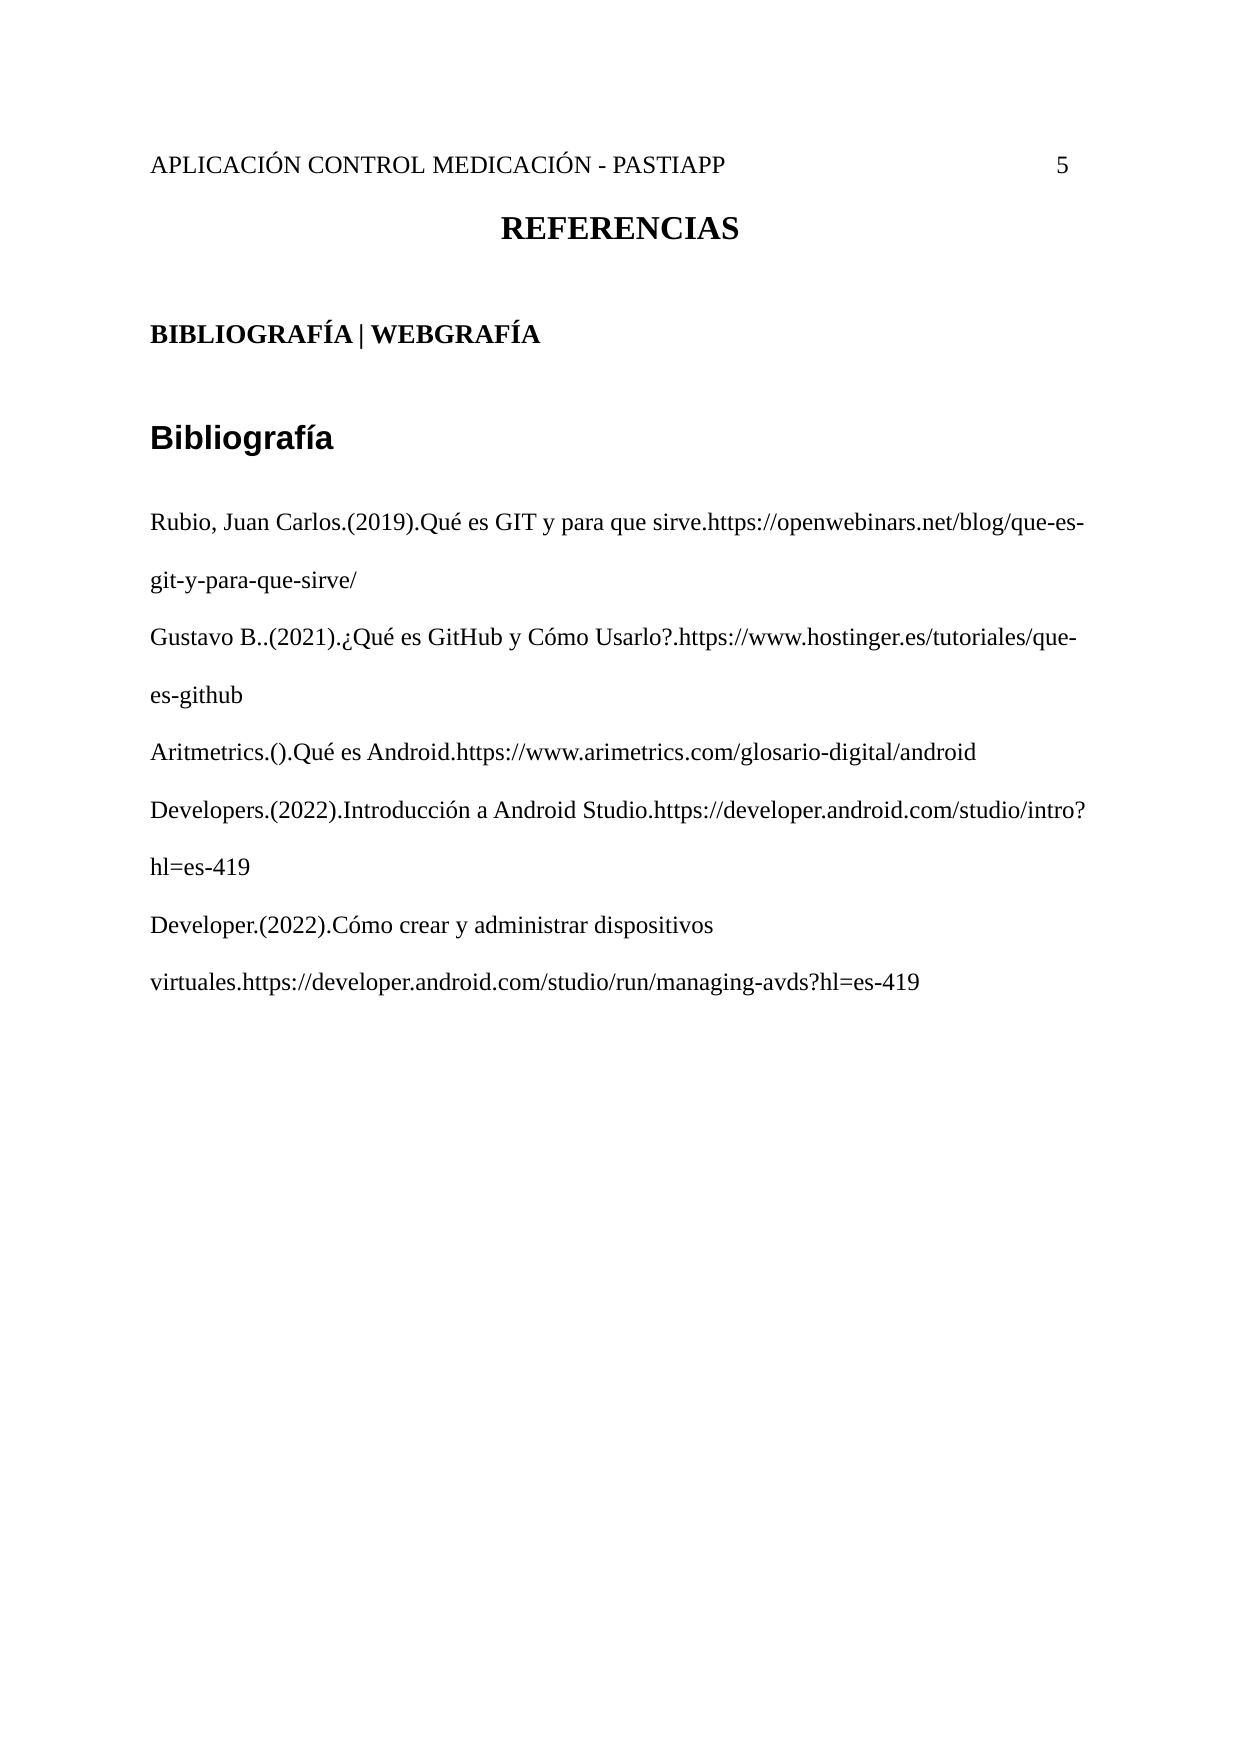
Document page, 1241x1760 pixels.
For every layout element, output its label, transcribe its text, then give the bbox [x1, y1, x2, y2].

text Gustavo B..(2021).¿Qué es GitHub y Cómo Usarlo?.https://www.hostinger.es/tutoriales/que-es-github [150, 622, 1090, 709]
subtitle Bibliografía [150, 418, 1090, 456]
text Rubio, Juan Carlos.(2019).Qué es GIT y para que sirve.https://openwebinars.net/blog/que-es-git-y-para-que-sirve/ [150, 507, 1090, 594]
text Aritmetrics.().Qué es Android.https://www.arimetrics.com/glosario-digital/android [150, 737, 1090, 766]
subtitle REFERENCIAS [150, 208, 1090, 247]
text Developer.(2022).Cómo crear y administrar dispositivos virtuales.https://developer.android.com/studio/run/managing-avds?hl=es-419 [150, 910, 1090, 996]
text Developers.(2022).Introducción a Android Studio.https://developer.android.com/studio/intro?hl=es-419 [150, 795, 1090, 881]
subtitle BIBLIOGRAFÍA | WEBGRAFÍA [150, 318, 1090, 349]
